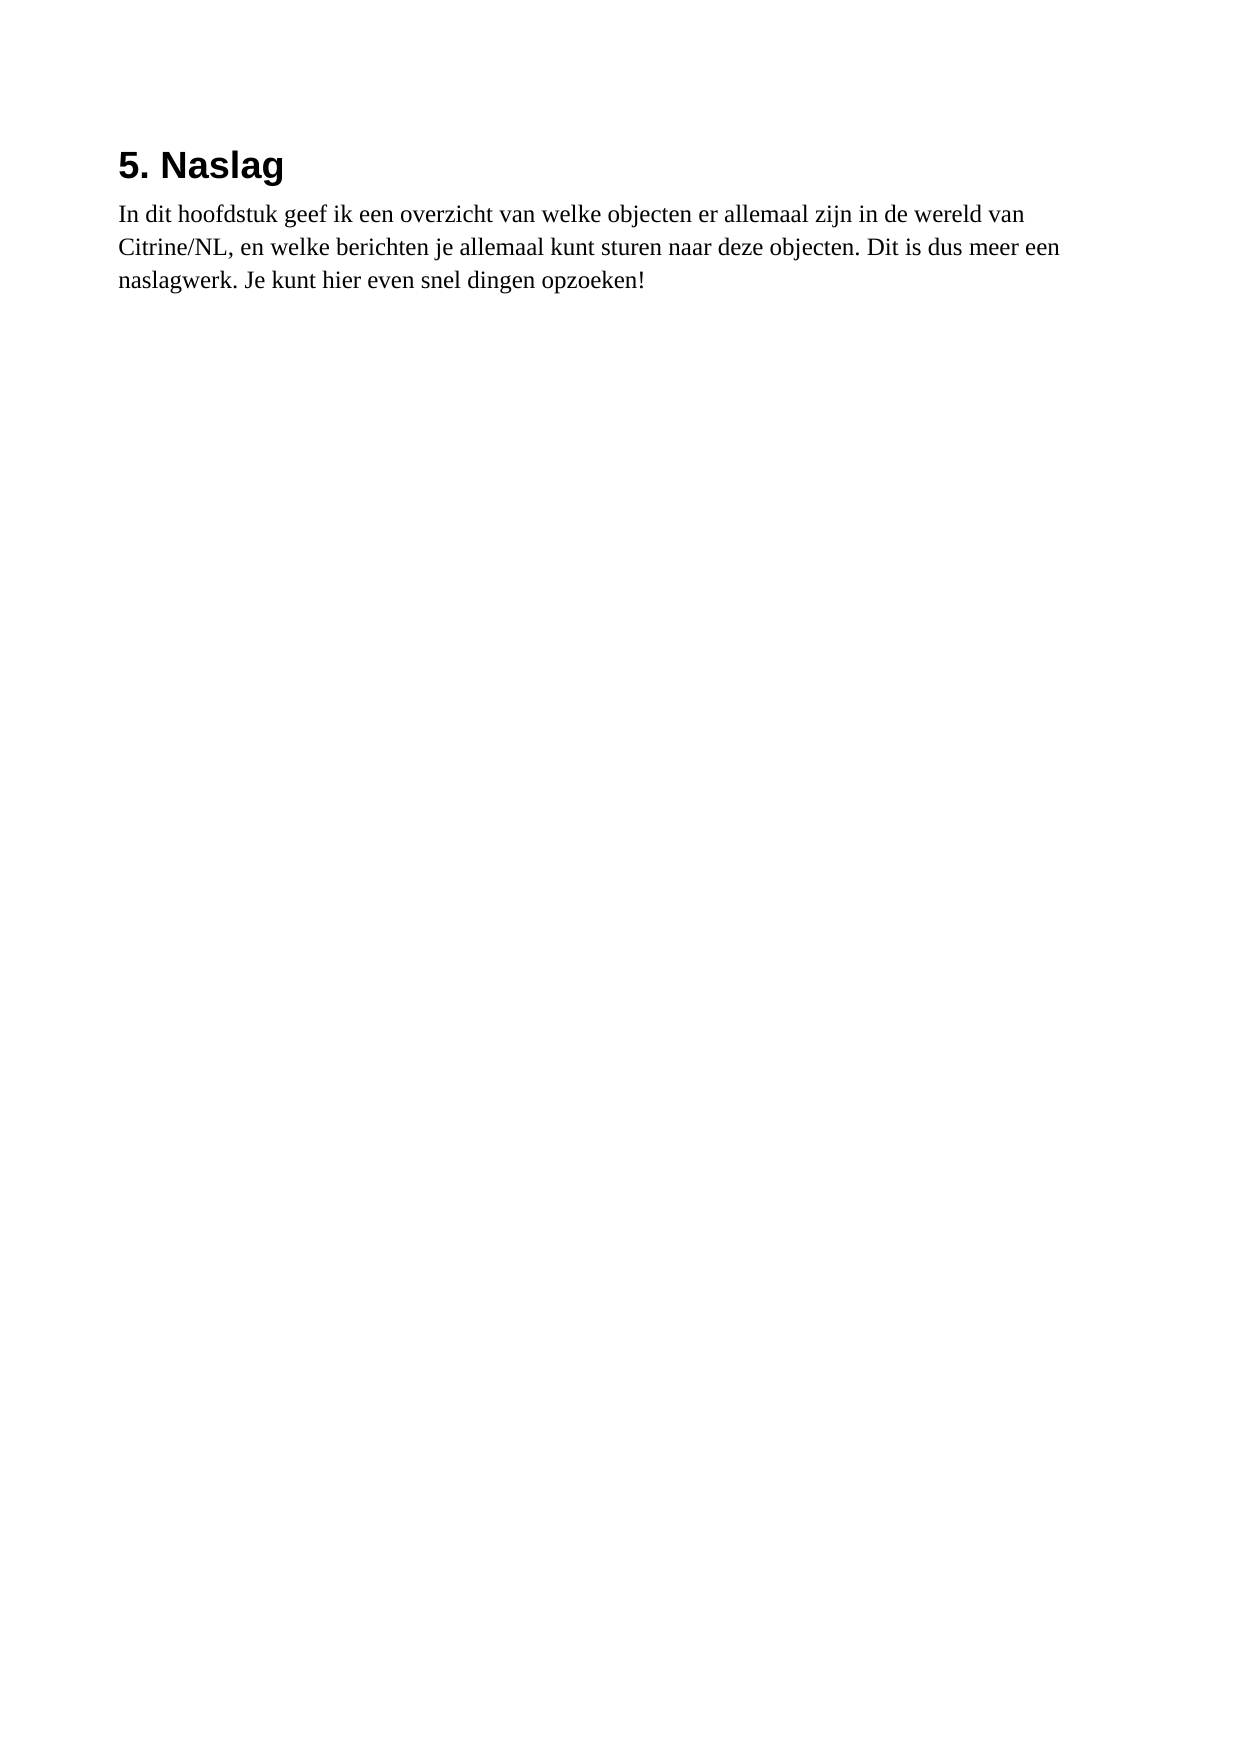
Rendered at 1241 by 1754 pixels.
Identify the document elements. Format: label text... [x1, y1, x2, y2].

subtitle 5. Naslag [118, 143, 1122, 187]
text In dit hoofdstuk geef ik een overzicht van welke objecten er allemaal zijn in de wereld van Citrine/NL, en welke berichten je allemaal kunt sturen naar deze objecten. Dit is dus meer een naslagwerk. Je kunt hier even snel dingen opzoeken! [118, 199, 1122, 294]
